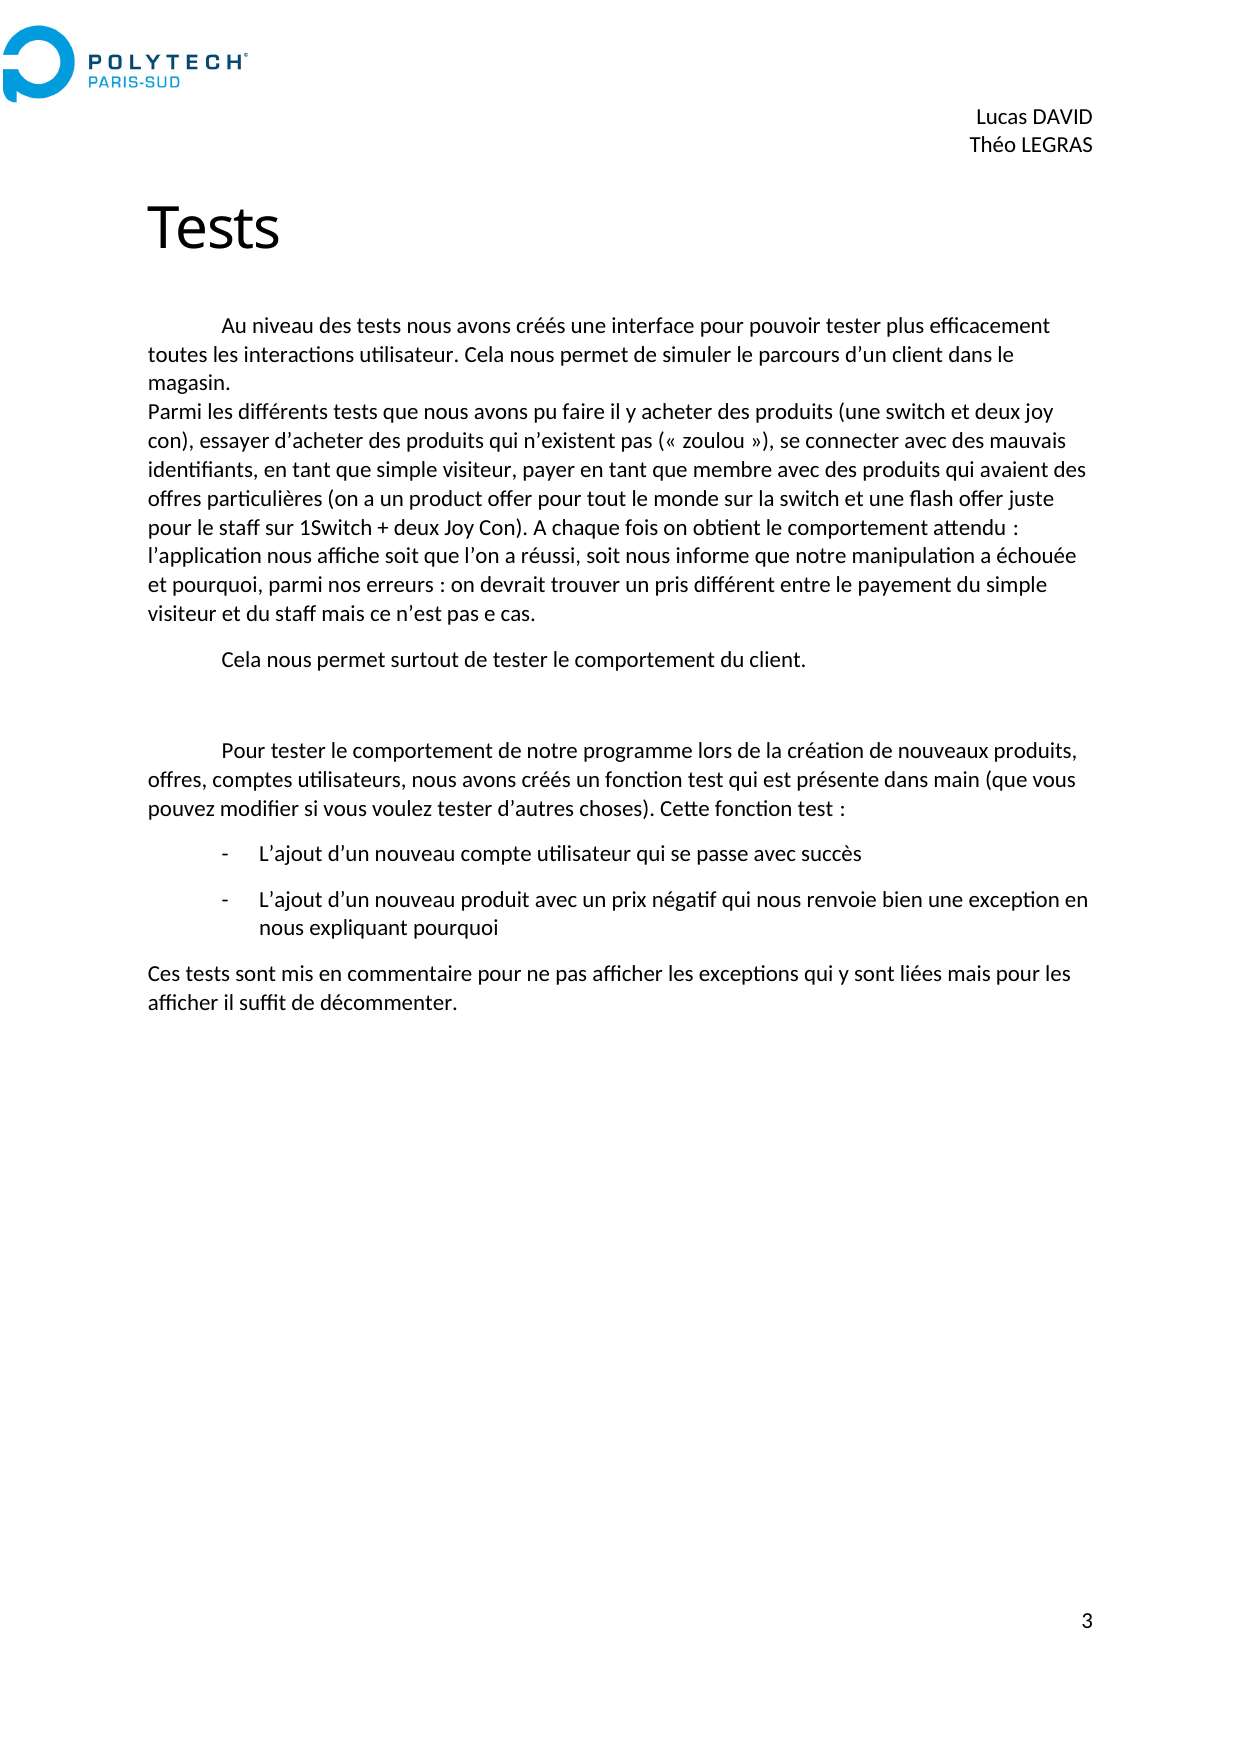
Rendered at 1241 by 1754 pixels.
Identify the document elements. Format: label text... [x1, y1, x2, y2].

text Pour tester le comportement de notre programme lors de la création de nouveaux produits, offres, comptes utilisateurs, nous avons créés un fonction test qui est présente dans main (que vous pouvez modifier si vous voulez tester d’autres choses). Cette fonction test : [148, 736, 1093, 822]
text Ces tests sont mis en commentaire pour ne pas afficher les exceptions qui y sont liées mais pour les afficher il suffit de décommenter. [148, 959, 1093, 1016]
text Tests [148, 186, 1093, 265]
list L’ajout d’un nouveau compte utilisateur qui se passe avec succès [221, 839, 1093, 867]
text Cela nous permet surtout de tester le comportement du client. [148, 645, 1093, 673]
text Au niveau des tests nous avons créés une interface pour pouvoir tester plus efficacement toutes les interactions utilisateur. Cela nous permet de simuler le parcours d’un client dans le magasin. Parmi les différents tests que nous avons pu faire il y acheter des produits (une switch et deux joy con), essayer d’acheter des produits qui n’existent pas (« zoulou »), se connecter avec des mauvais identifiants, en tant que simple visiteur, payer en tant que membre avec des produits qui avaient des offres particulières (on a un product offer pour tout le monde sur la switch et une flash offer juste pour le staff sur 1Switch + deux Joy Con). A chaque fois on obtient le comportement attendu : l’application nous affiche soit que l’on a réussi, soit nous informe que notre manipulation a échouée et pourquoi, parmi nos erreurs : on devrait trouver un pris différent entre le payement du simple visiteur et du staff mais ce n’est pas e cas. [148, 311, 1093, 627]
list L’ajout d’un nouveau produit avec un prix négatif qui nous renvoie bien une exception en nous expliquant pourquoi [221, 885, 1093, 942]
